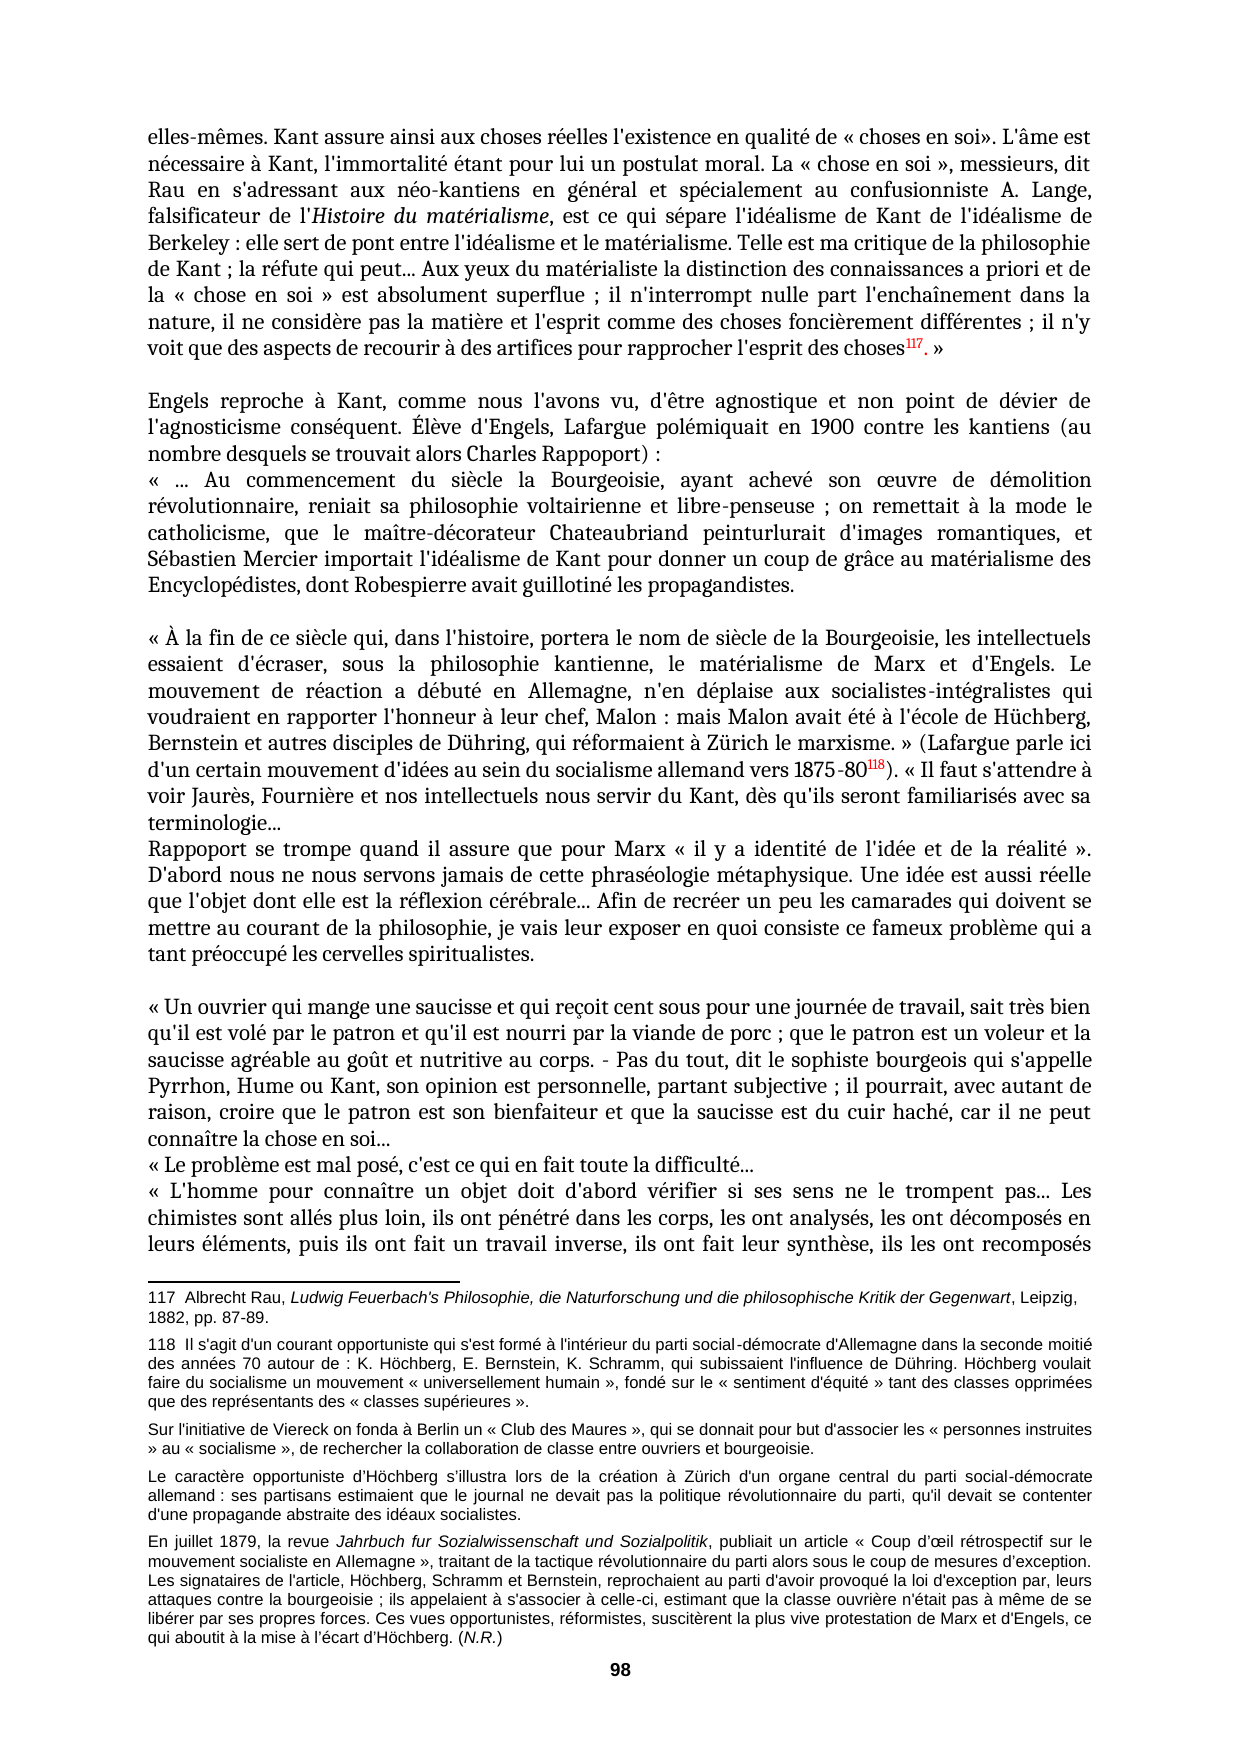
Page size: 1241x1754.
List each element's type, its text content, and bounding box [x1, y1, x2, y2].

text Engels reproche à Kant, comme nous l'avons vu, d'être agnostique et non point de dévier de l'agnosticisme conséquent. Élève d'Engels, Lafargue polémiquait en 1900 contre les kantiens (au nombre desquels se trouvait alors Charles Rappoport) : [148, 388, 1093, 467]
text En juillet 1879, la revue Jahrbuch fur Sozialwissenschaft und Sozialpolitik, publiait un article « Coup d’œil rétrospectif sur le mouvement socialiste en AIlemagne », traitant de la tactique révolutionnaire du parti alors sous le coup de mesures d’exception. Les signataires de l'article, Höchberg, Schramm et Bernstein, reprochaient au parti d'avoir provoqué la loi d'exception par, leurs attaques contre la bourgeoisie ; ils appelaient à s'associer à celle‑ci, estimant que la classe ouvrière n'était pas à même de se libérer par ses propres forces. Ces vues opportunistes, réformistes, suscitèrent la plus vive protestation de Marx et d'Engels, ce qui aboutit à la mise à l’écart d’Höchberg. (N.R.) [148, 1532, 1093, 1647]
text « Un ouvrier qui mange une saucisse et qui reçoit cent sous pour une journée de travail, sait très bien qu'il est volé par le patron et qu'il est nourri par la viande de porc ; que le patron est un voleur et la saucisse agréable au goût et nutritive au corps. ‑ Pas du tout, dit le sophiste bourgeois qui s'appelle Pyrrhon, Hume ou Kant, son opinion est personnelle, partant subjective ; il pourrait, avec autant de raison, croire que le patron est son bienfaiteur et que la saucisse est du cuir haché, car il ne peut connaître la chose en soi... [148, 994, 1093, 1152]
text Le caractère opportuniste d’Höchberg s’illustra lors de la création à Zürich d'un organe central du parti social‑démocrate allemand : ses partisans estimaient que le journal ne devait pas la politique révolutionnaire du parti, qu'il devait se contenter d'une propagande abstraite des idéaux socialistes. [148, 1466, 1093, 1524]
text « ... Au commencement du siècle la Bourgeoisie, ayant achevé son œuvre de démolition révolutionnaire, reniait sa philosophie voltairienne et libre‑penseuse ; on remettait à la mode le catholicisme, que le maître‑décorateur Chateaubriand peinturlurait d'images romantiques, et Sébastien Mercier importait l'idéalisme de Kant pour donner un coup de grâce au matérialisme des Encyclopédistes, dont Robespierre avait guillotiné les propagandistes. [148, 467, 1093, 598]
text elles-mêmes. Kant assure ainsi aux choses réelles l'existence en qualité de « choses en soi». L'âme est nécessaire à Kant, l'immortalité étant pour lui un postulat moral. La « chose en soi », messieurs, dit Rau en s'adressant aux néo‑kantiens en général et spécialement au confusionniste A. Lange, falsificateur de l'Histoire du matérialisme, est ce qui sépare l'idéalisme de Kant de l'idéalisme de Berkeley : elle sert de pont entre l'idéalisme et le matérialisme. Telle est ma critique de la philosophie de Kant ; la réfute qui peut... Aux yeux du matérialiste la distinction des connaissances a priori et de la « chose en soi » est absolument superflue ; il n'interrompt nulle part l'enchaînement dans la nature, il ne considère pas la matière et l'esprit comme des choses foncièrement différentes ; il n'y voit que des aspects de recourir à des artifices pour rapprocher l'esprit des choses. » [148, 124, 1093, 361]
text « À la fin de ce siècle qui, dans l'histoire, portera le nom de siècle de la Bourgeoisie, les intellectuels essaient d'écraser, sous la philosophie kantienne, le matérialisme de Marx et d'Engels. Le mouvement de réaction a débuté en Allemagne, n'en déplaise aux socialistes‑intégralistes qui voudraient en rapporter l'honneur à leur chef, Malon : mais Malon avait été à l'école de Hüchberg, Bernstein et autres disciples de Dühring, qui réformaient à Zürich le marxisme. » (Lafargue parle ici d'un certain mouvement d'idées au sein du socialisme allemand vers 1875‑80). « Il faut s'attendre à voir Jaurès, Fournière et nos intellectuels nous servir du Kant, dès qu'ils seront familiarisés avec sa terminologie... [148, 625, 1093, 836]
text Albrecht Rau, Ludwig Feuerbach's Philosophie, die Naturforschung und die philosophische Kritik der Gegenwart, Leipzig, 1882, pp. 87‑89. [148, 1288, 1093, 1327]
text Sur l'initiative de Viereck on fonda à Berlin un « Club des Maures », qui se donnait pour but d'associer les « personnes instruites » au « socialisme », de rechercher la collaboration de classe entre ouvriers et bourgeoisie. [148, 1420, 1093, 1458]
text Rappoport se trompe quand il assure que pour Marx « il y a identité de l'idée et de la réalité ». D'abord nous ne nous servons jamais de cette phraséologie métaphysique. Une idée est aussi réelle que l'objet dont elle est la réflexion cérébrale... Afin de recréer un peu les camarades qui doivent se mettre au courant de la philosophie, je vais leur exposer en quoi consiste ce fameux problème qui a tant préoccupé les cervelles spiritualistes. [148, 836, 1093, 967]
text « L'homme pour connaître un objet doit d'abord vérifier si ses sens ne le trompent pas... Les chimistes sont allés plus loin, ils ont pénétré dans les corps, les ont analysés, les ont décomposés en leurs éléments, puis ils ont fait un travail inverse, ils ont fait leur synthèse, ils les ont recomposés [148, 1178, 1093, 1257]
text « Le problème est mal posé, c'est ce qui en fait toute la difficulté... [148, 1152, 1093, 1178]
text Il s'agit d'un courant opportuniste qui s'est formé à l'intérieur du parti social‑démocrate d'Allemagne dans la seconde moitié des années 70 autour de : K. Höchberg, E. Bernstein, K. Schramm, qui subissaient l'influence de Dühring. Höchberg voulait faire du socialisme un mouvement « universellement humain », fondé sur le « sentiment d'équité » tant des classes opprimées que des représentants des « classes supérieures ». [148, 1335, 1093, 1411]
